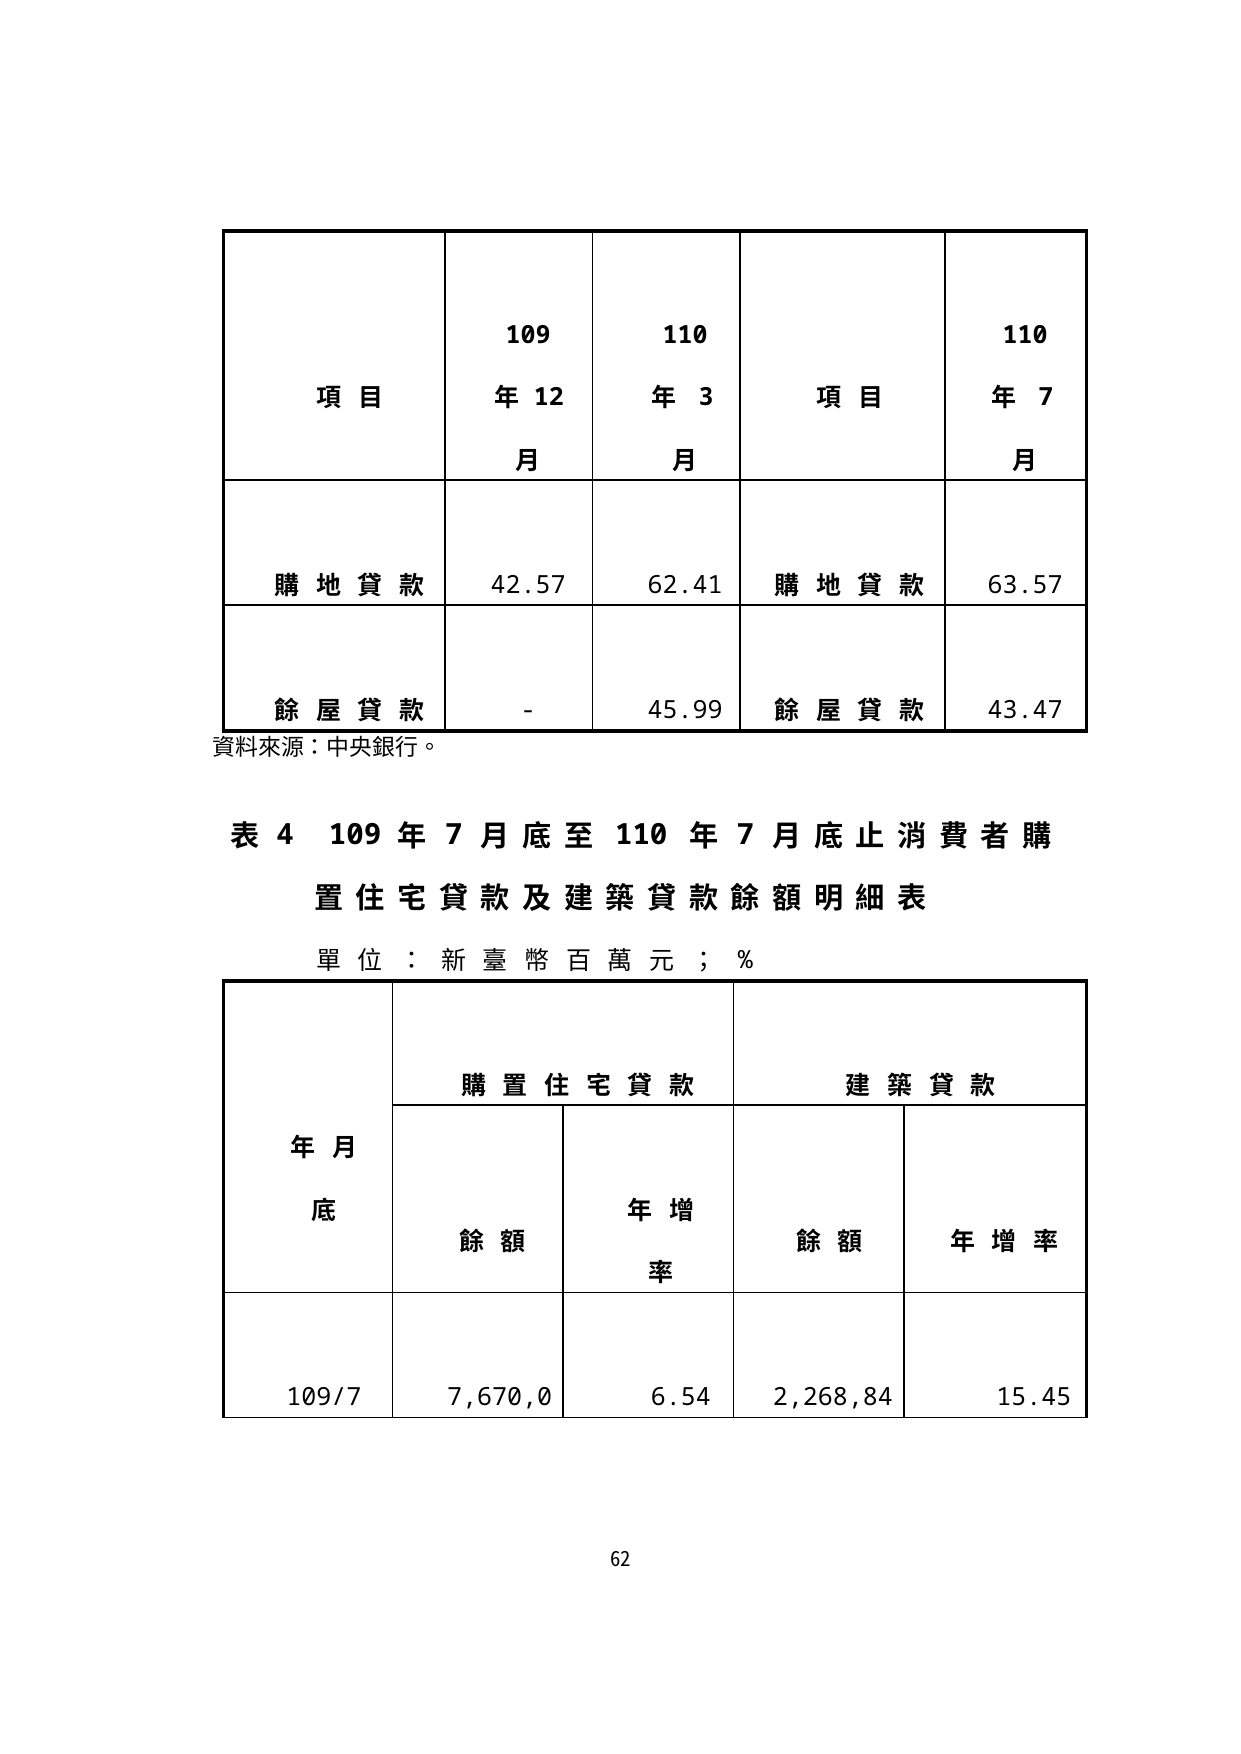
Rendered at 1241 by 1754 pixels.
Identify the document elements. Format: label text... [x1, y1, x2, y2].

table_cell 2,268,84 [734, 1293, 903, 1417]
table_cell 購地貸款 [225, 481, 444, 604]
table_cell 15.45 [905, 1293, 1085, 1417]
table_cell 45.99 [593, 606, 739, 729]
table_cell 6.54 [564, 1293, 733, 1417]
table_cell 62.41 [593, 481, 739, 604]
table_cell 餘屋貸款 [225, 606, 444, 729]
table_cell 餘額 [734, 1106, 903, 1292]
table_cell 購地貸款 [741, 481, 944, 604]
table_cell 餘屋貸款 [741, 606, 944, 729]
table_header 110年7月 [946, 233, 1085, 479]
table_header 購置住宅貸款 [393, 983, 733, 1104]
table_header 項目 [225, 233, 444, 479]
table_cell 43.47 [946, 606, 1085, 729]
table_cell 餘額 [393, 1106, 562, 1292]
table_cell 63.57 [946, 481, 1085, 604]
table_cell 7,670,0 [393, 1293, 562, 1417]
table_cell 109/7 [225, 1293, 392, 1417]
table_cell 年增率 [905, 1106, 1085, 1292]
table_header 109年12月 [446, 233, 592, 479]
table_header 項目 [741, 233, 944, 479]
table_cell 年增率 [564, 1106, 733, 1292]
table_header 年月底 [225, 983, 392, 1292]
text 資料來源：中央銀行。 [173, 732, 1058, 762]
table_cell 42.57 [446, 481, 592, 604]
text 表4 109年7月底至110年7月底止消費者購置住宅貸款及建築貸款餘額明細表 單位：新臺幣百萬元；% [212, 792, 1068, 979]
table_cell - [446, 606, 592, 729]
table_header 110年3月 [593, 233, 739, 479]
table_header 建築貸款 [734, 983, 1085, 1104]
